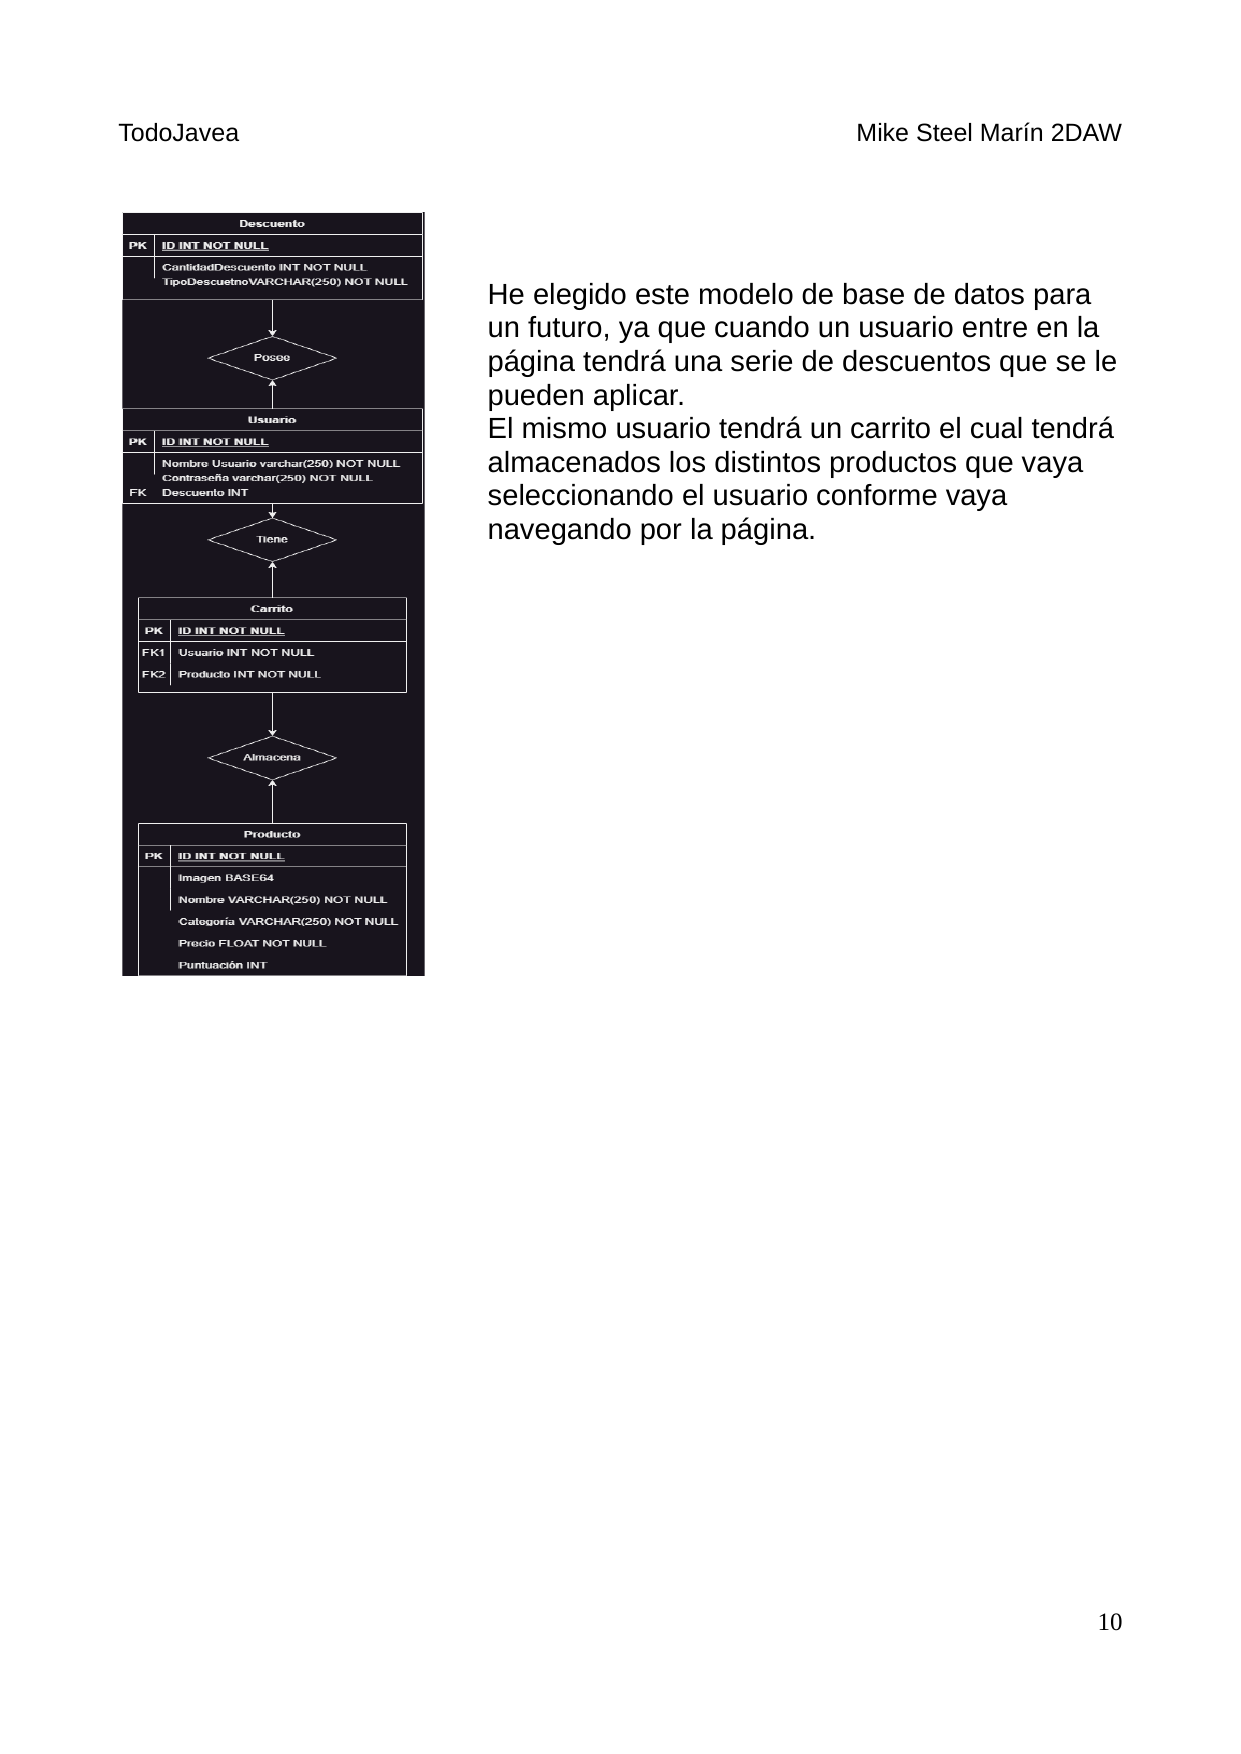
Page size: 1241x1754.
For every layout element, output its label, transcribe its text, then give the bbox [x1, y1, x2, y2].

picture [122, 212, 425, 976]
text seleccionando el usuario conforme vaya navegando por la página. [425, 478, 1122, 545]
text He elegido este modelo de base de datos para un futuro, ya que cuando un usuario entre en la página tendrá una serie de descuentos que se le pueden aplicar. [425, 277, 1122, 411]
text almacenados los distintos productos que vaya [425, 445, 1122, 478]
text El mismo usuario tendrá un carrito el cual tendrá [425, 411, 1122, 445]
